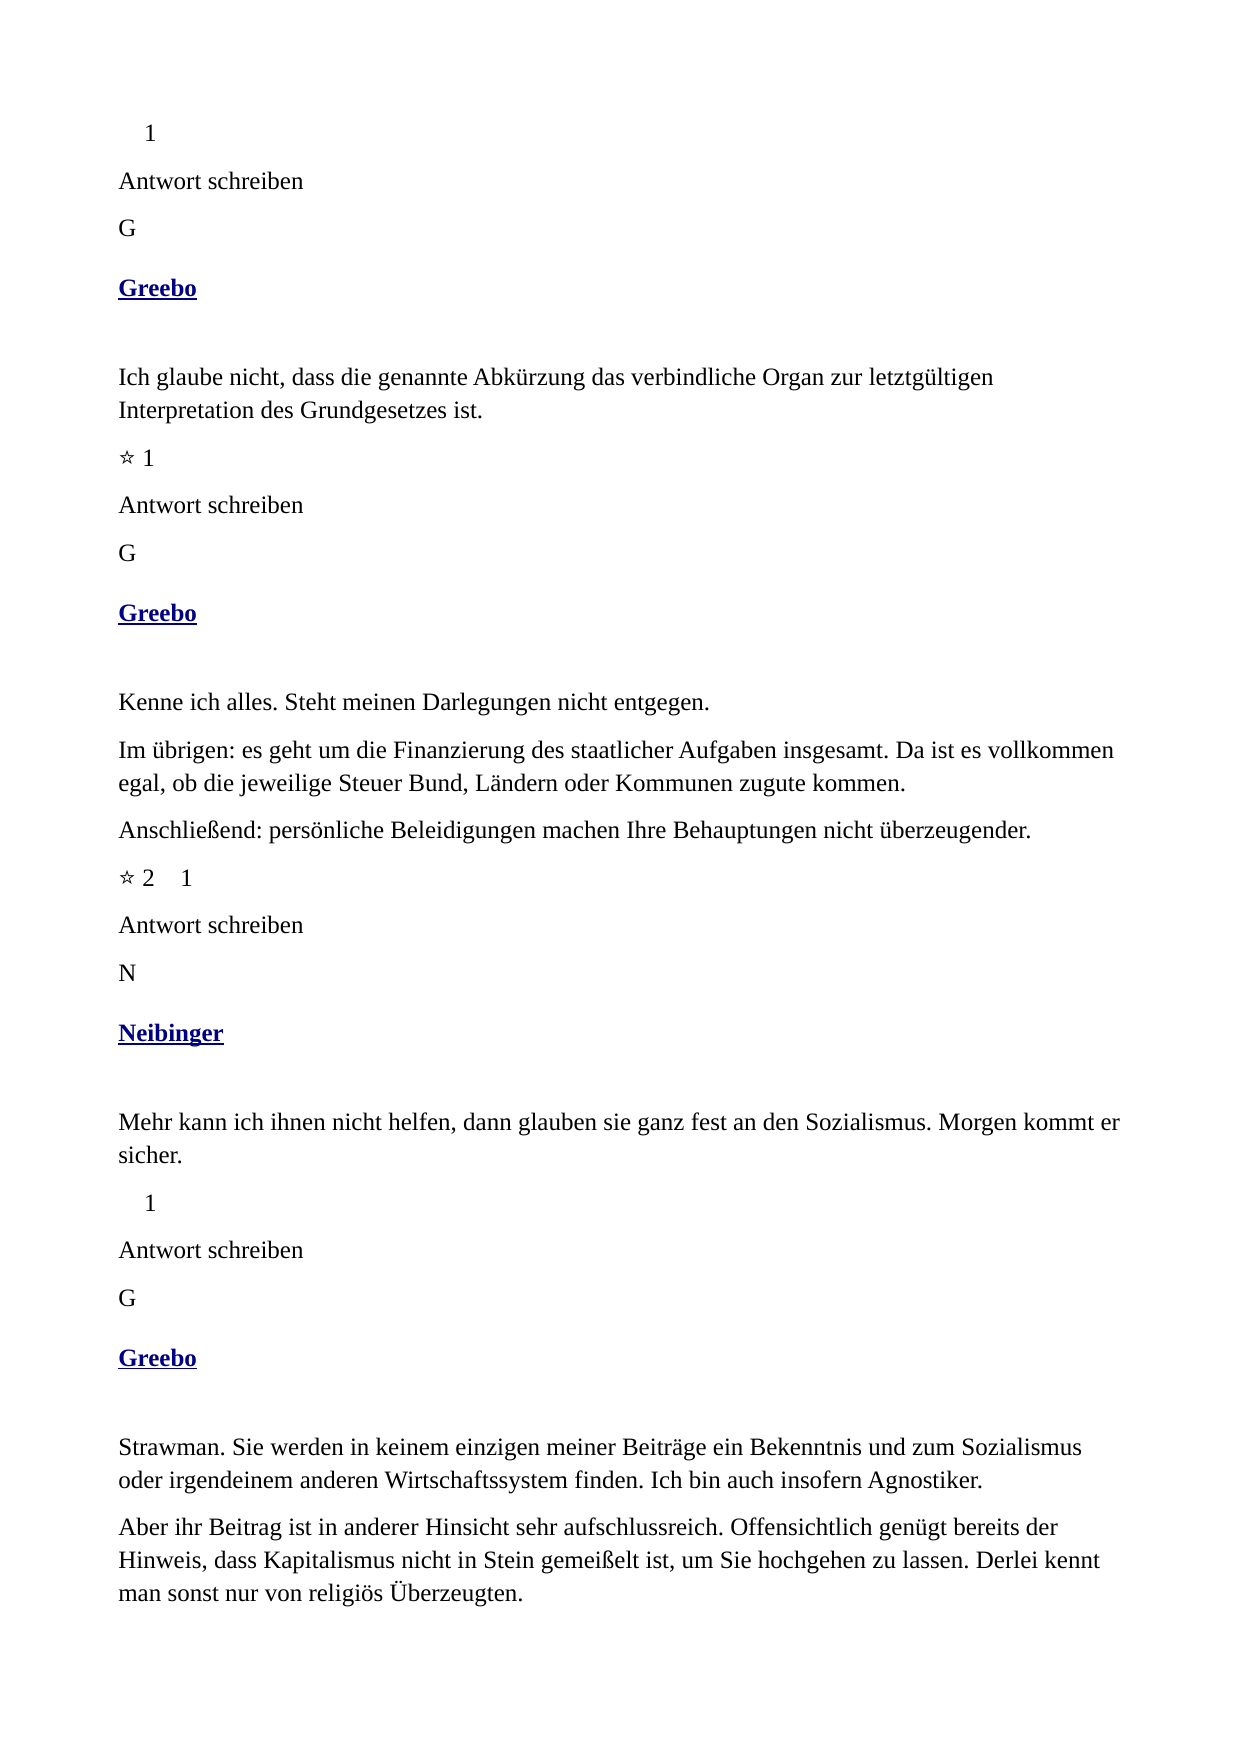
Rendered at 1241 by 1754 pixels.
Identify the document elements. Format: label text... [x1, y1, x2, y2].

text G [118, 213, 1122, 242]
text ⭐️ 2🤨 1 [118, 863, 1122, 892]
subtitle Greebo [118, 1343, 1122, 1372]
subtitle Greebo [118, 598, 1122, 627]
text Anschließend: persönliche Beleidigungen machen Ihre Behauptungen nicht überzeugender. [118, 815, 1122, 844]
text Strawman. Sie werden in keinem einzigen meiner Beiträge ein Bekenntnis und zum Sozialismus oder irgendeinem anderen Wirtschaftssystem finden. Ich bin auch insofern Agnostiker. [118, 1432, 1122, 1494]
text G [118, 538, 1122, 567]
text 🤨 1 [118, 1188, 1122, 1216]
text 🤨 1 [118, 118, 1122, 147]
text ⭐️ 1 [118, 443, 1122, 472]
text Im übrigen: es geht um die Finanzierung des staatlicher Aufgaben insgesamt. Da ist es vollkommen egal, ob die jeweilige Steuer Bund, Ländern oder Kommunen zugute kommen. [118, 735, 1122, 796]
text N [118, 958, 1122, 987]
text Antwort schreiben [118, 911, 1122, 939]
text Antwort schreiben [118, 491, 1122, 519]
text G [118, 1283, 1122, 1312]
text Aber ihr Beitrag ist in anderer Hinsicht sehr aufschlussreich. Offensichtlich genügt bereits der Hinweis, dass Kapitalismus nicht in Stein gemeißelt ist, um Sie hochgehen zu lassen. Derlei kennt man sonst nur von religiös Überzeugten. [118, 1512, 1122, 1607]
text Antwort schreiben [118, 166, 1122, 194]
text Antwort schreiben [118, 1235, 1122, 1264]
subtitle Greebo [118, 273, 1122, 302]
text Ich glaube nicht, dass die genannte Abkürzung das verbindliche Organ zur letztgültigen Interpretation des Grundgesetzes ist. [118, 362, 1122, 424]
text Mehr kann ich ihnen nicht helfen, dann glauben sie ganz fest an den Sozialismus. Morgen kommt er sicher. [118, 1107, 1122, 1169]
subtitle Neibinger [118, 1018, 1122, 1047]
text Kenne ich alles. Steht meinen Darlegungen nicht entgegen. [118, 687, 1122, 716]
